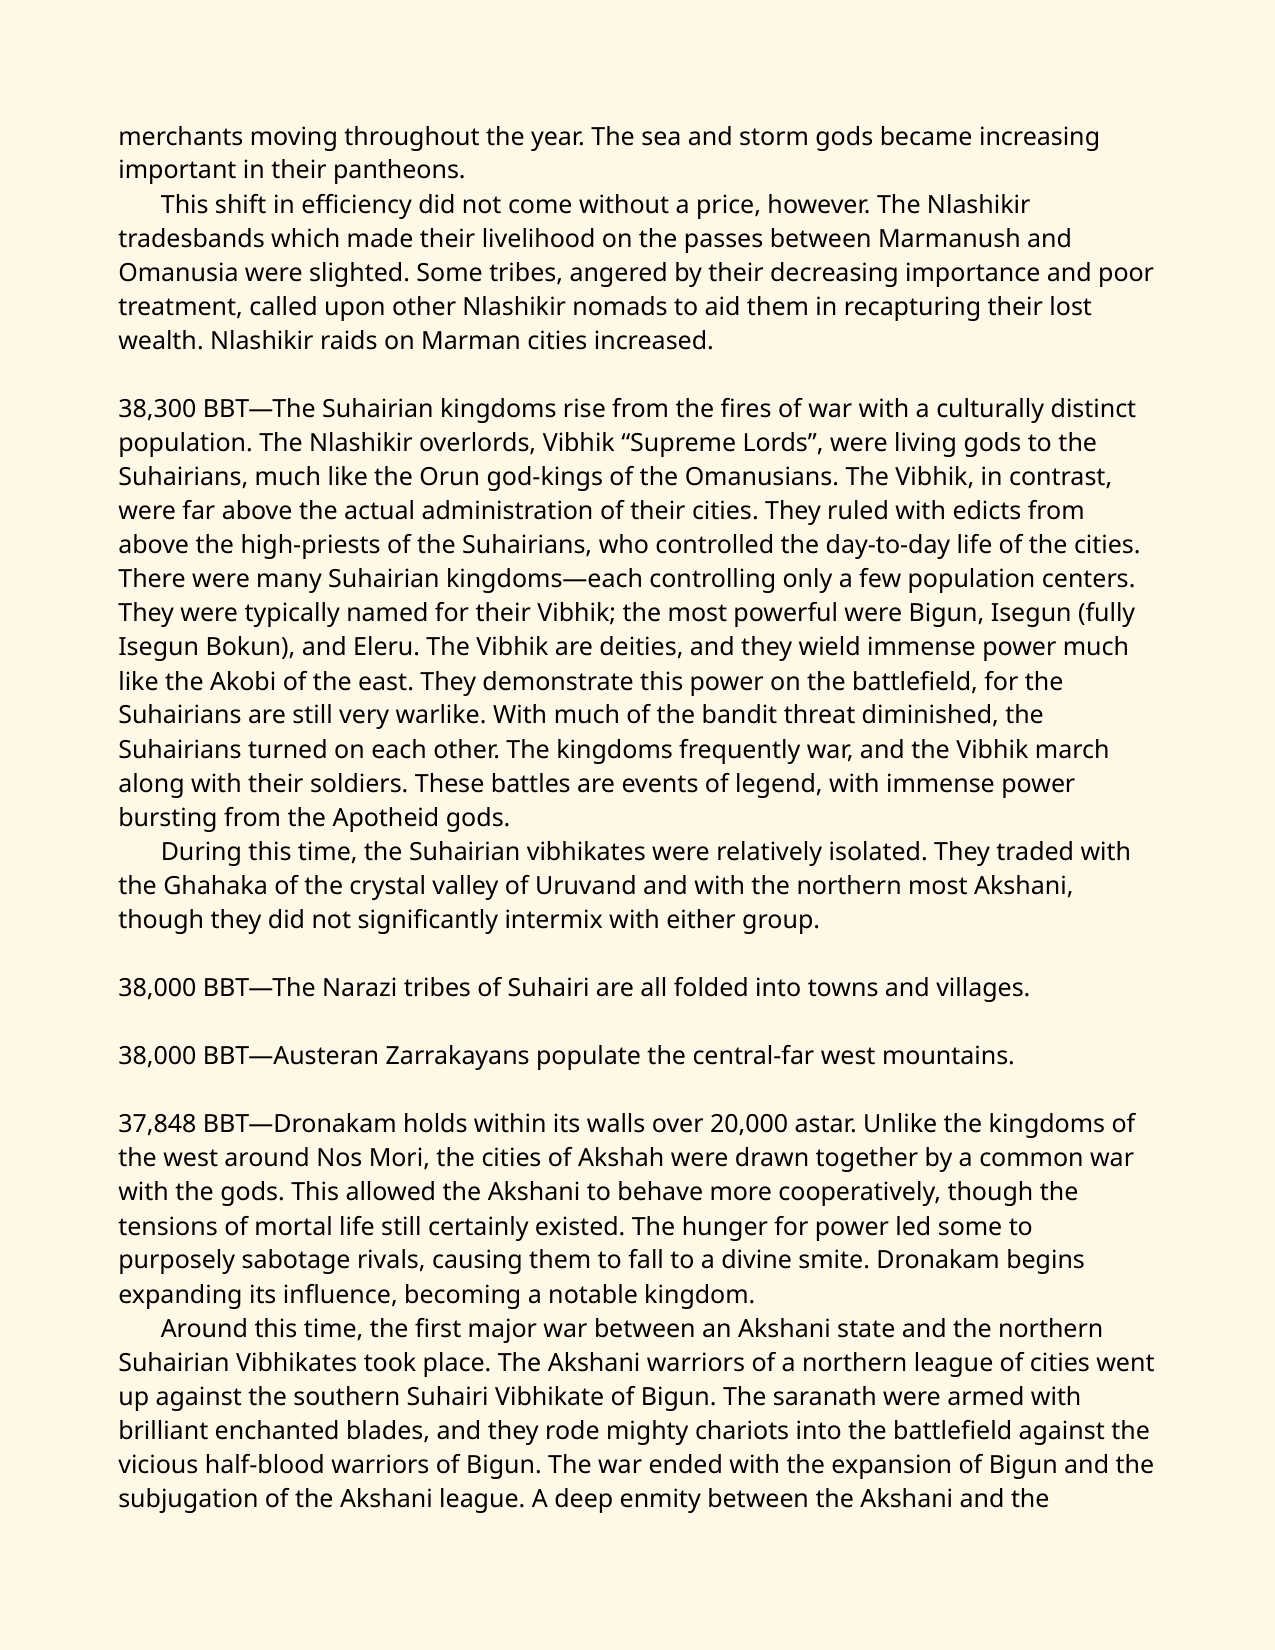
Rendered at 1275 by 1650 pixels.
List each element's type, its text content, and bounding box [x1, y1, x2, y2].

text merchants moving throughout the year. The sea and storm gods became increasing important in their pantheons. [118, 118, 1157, 186]
text 38,300 BBT—The Suhairian kingdoms rise from the fires of war with a culturally distinct population. The Nlashikir overlords, Vibhik “Supreme Lords”, were living gods to the Suhairians, much like the Orun god-kings of the Omanusians. The Vibhik, in contrast, were far above the actual administration of their cities. They ruled with edicts from above the high-priests of the Suhairians, who controlled the day-to-day life of the cities. There were many Suhairian kingdoms—each controlling only a few population centers. They were typically named for their Vibhik; the most powerful were Bigun, Isegun (fully Isegun Bokun), and Eleru. The Vibhik are deities, and they wield immense power much like the Akobi of the east. They demonstrate this power on the battlefield, for the Suhairians are still very warlike. With much of the bandit threat diminished, the Suhairians turned on each other. The kingdoms frequently war, and the Vibhik march along with their soldiers. These battles are events of legend, with immense power bursting from the Apotheid gods. [118, 391, 1157, 833]
text Around this time, the first major war between an Akshani state and the northern Suhairian Vibhikates took place. The Akshani warriors of a northern league of cities went up against the southern Suhairi Vibhikate of Bigun. The saranath were armed with brilliant enchanted blades, and they rode mighty chariots into the battlefield against the vicious half-blood warriors of Bigun. The war ended with the expansion of Bigun and the subjugation of the Akshani league. A deep enmity between the Akshani and the [118, 1310, 1157, 1515]
text During this time, the Suhairian vibhikates were relatively isolated. They traded with the Ghahaka of the crystal valley of Uruvand and with the northern most Akshani, though they did not significantly intermix with either group. [118, 833, 1157, 936]
text 38,000 BBT—Austeran Zarrakayans populate the central-far west mountains. [118, 1038, 1157, 1072]
text 38,000 BBT—The Narazi tribes of Suhairi are all folded into towns and villages. [118, 970, 1157, 1004]
text This shift in efficiency did not come without a price, however. The Nlashikir tradesbands which made their livelihood on the passes between Marmanush and Omanusia were slighted. Some tribes, angered by their decreasing importance and poor treatment, called upon other Nlashikir nomads to aid them in recapturing their lost wealth. Nlashikir raids on Marman cities increased. [118, 186, 1157, 357]
text 37,848 BBT—Dronakam holds within its walls over 20,000 astar. Unlike the kingdoms of the west around Nos Mori, the cities of Akshah were drawn together by a common war with the gods. This allowed the Akshani to behave more cooperatively, though the tensions of mortal life still certainly existed. The hunger for power led some to purposely sabotage rivals, causing them to fall to a divine smite. Dronakam begins expanding its influence, becoming a notable kingdom. [118, 1106, 1157, 1310]
